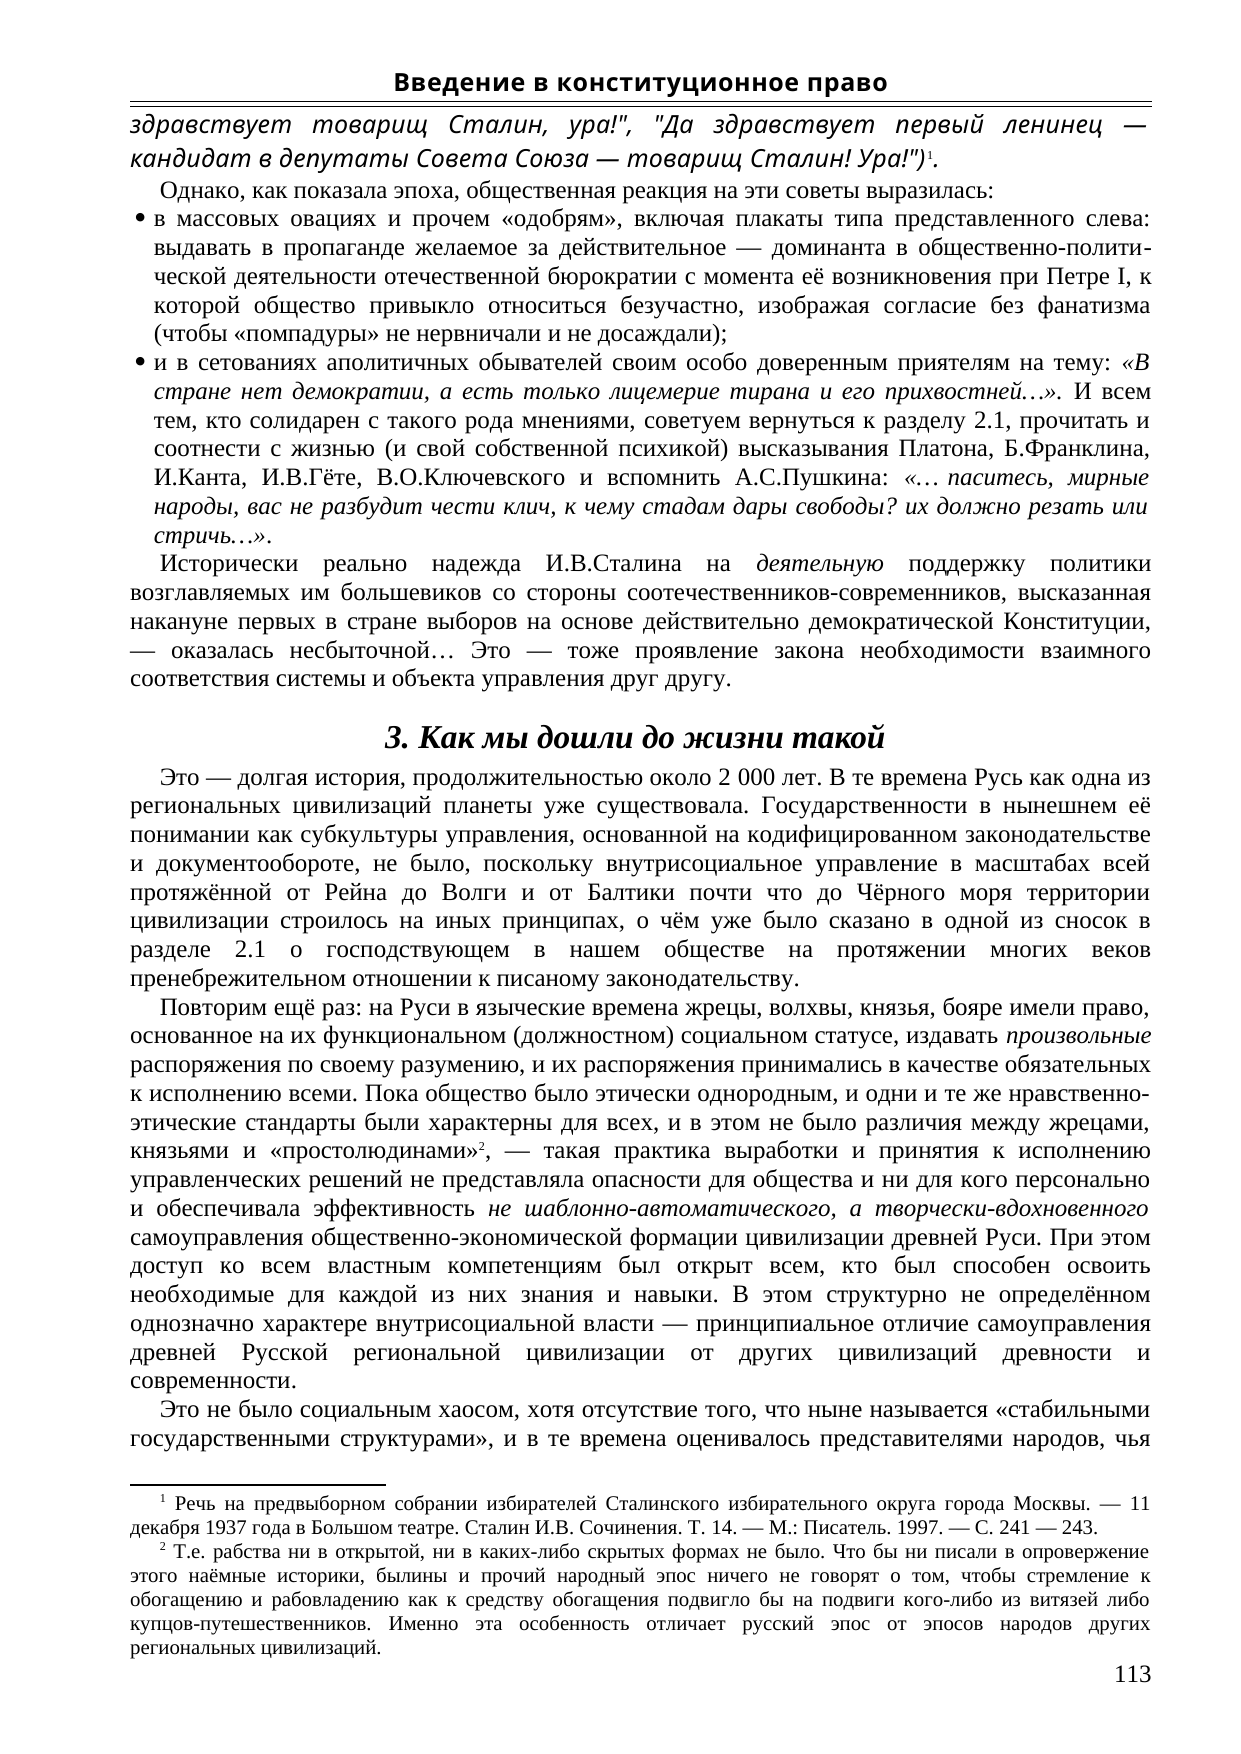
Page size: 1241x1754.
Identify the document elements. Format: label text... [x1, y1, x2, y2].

text Речь на предвыборном собрании избирателей Сталинского избирательного округа города Москвы. — 11 декабря 1937 года в Большом театре. Сталин И.В. Сочинения. Т. 14. — М.: Писатель. 1997. — С. 241 — 243. [130, 1491, 1152, 1539]
text Это — долгая история, продолжительностью около 2 000 лет. В те времена Русь как одна из региональных цивилизаций планеты уже существовала. Государственности в нынешнем её понимании как субкультуры управления, основанной на кодифицированном законодательстве и документообороте, не было, поскольку внутрисоциальное управление в масштабах всей протяжённой от Рейна до Волги и от Балтики почти что до Чёрного моря территории цивилизации строилось на иных принципах, о чём уже было сказано в одной из сносок в разделе 2.1 о господствующем в нашем обществе на протяжении многих веков пренебрежительном отношении к писаному законодательству. [130, 762, 1152, 992]
text Это не было социальным хаосом, хотя отсутствие того, что ныне называется «стабильными государственными структурами», и в те времена оценивалось представителями народов, чья [130, 1394, 1152, 1452]
text Т.е. рабства ни в открытой, ни в каких-либо скрытых формах не было. Что бы ни писали в опровержение этого наёмные историки, былины и прочий народный эпос ничего не говорят о том, чтобы стремление к обогащению и рабовладению как к средству обогащения подвигло бы на подвиги кого-либо из витязей либо купцов-путешественников. Именно эта особенность отличает русский эпос от эпосов народов других региональных цивилизаций. [130, 1539, 1152, 1659]
text Исторически реально надежда И.В.Сталина на деятельную поддержку политики возглавляемых им большевиков со стороны соотечественников-современников, высказанная накануне первых в стране выборов на основе действительно демократической Конституции, — оказалась несбыточной… Это — тоже проявление закона необходимости взаимного соответствия системы и объекта управления друг другу. [130, 548, 1152, 692]
list и в сетованиях аполитичных обывателей своим особо доверенным приятелям на тему: «В стране нет демократии, а есть только лицемерие тирана и его прихвостней…». И всем тем, кто солидарен с такого рода мнениями, советуем вернуться к разделу 2.1, прочитать и соотнести с жизнью (и свой собственной психикой) высказывания Платона, Б.Франклина, И.Канта, И.В.Гёте, В.О.Ключевского и вспомнить А.С.Пушкина: «… паситесь, мирные народы, вас не разбудит чести клич, к чему стадам дары свободы? их должно резать или стричь…». [136, 347, 1152, 548]
text Повторим ещё раз: на Руси в языческие времена жрецы, волхвы, князья, бояре имели право, основанное на их функциональном (должностном) социальном статусе, издавать произвольные распоряжения по своему разумению, и их распоряжения принимались в качестве обязательных к исполнению всеми. Пока общество было этически однородным, и одни и те же нравственно-этические стандарты были характерны для всех, и в этом не было различия между жрецами, князьями и «простолюдинами», — такая практика выработки и принятия к исполнению управленческих решений не представляла опасности для общества и ни для кого персонально и обеспечивала эффективность не шаблонно-автоматического, а творчески-вдохновенного самоуправления общественно-экономической формации цивилизации древней Руси. При этом доступ ко всем властным компетенциям был открыт всем, кто был способен освоить необходимые для каждой из них знания и навыки. В этом структурно не определённом однозначно характере внутрисоциальной власти — принципиальное отличие самоуправления древней Русской региональной цивилизации от других цивилизаций древности и современности. [130, 992, 1152, 1394]
subtitle 3. Как мы дошли до жизни такой [130, 717, 1152, 756]
text здравствует товарищ Сталин, ура!", "Да здравствует первый ленинец — кандидат в депутаты Совета Союза — товарищ Сталин! Ура!"). [130, 107, 1152, 175]
list в массовых овациях и прочем «одобрям», включая плакаты типа представленного слева: выдавать в пропаганде желаемое за действительное — доминанта в общественно-полити­ческой деятельности отечественной бюрократии с момента её возникновения при Петре I, к которой общество привыкло относиться безучастно, изображая согласие без фанатизма (чтобы «помпадуры» не нервничали и не досаждали); [136, 203, 1152, 347]
text Однако, как показала эпоха, общественная реакция на эти советы выразилась: [130, 175, 1152, 203]
